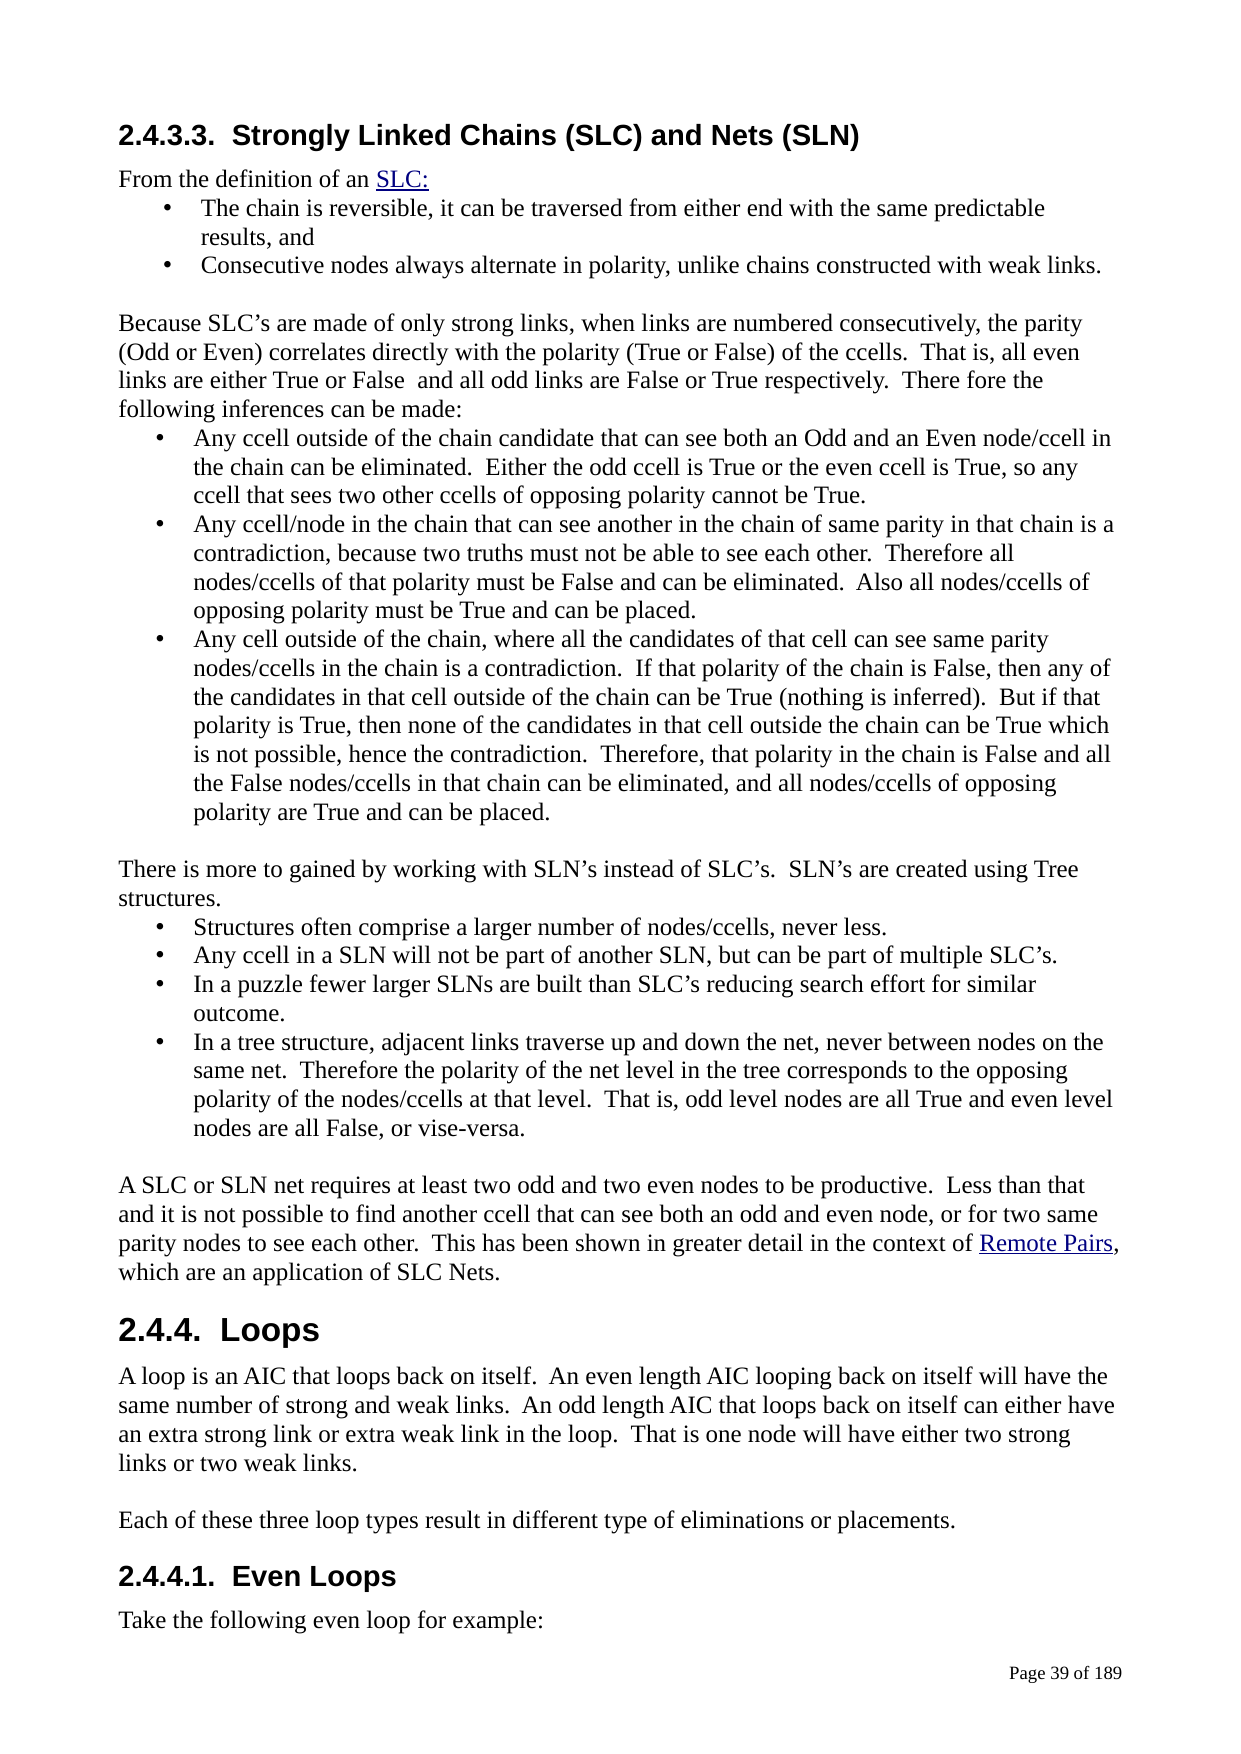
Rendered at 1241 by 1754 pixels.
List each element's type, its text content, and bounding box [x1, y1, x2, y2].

text There is more to gained by working with SLN’s instead of SLC’s. SLN’s are created using Tree structures. [118, 854, 1122, 912]
text A SLC or SLN net requires at least two odd and two even nodes to be productive. Less than that and it is not possible to find another ccell that can see both an odd and even node, or for two same parity nodes to see each other. This has been shown in greater detail in the context of Remote Pairs, which are an application of SLC Nets. [118, 1170, 1122, 1285]
text A loop is an AIC that loops back on itself. An even length AIC looping back on itself will have the same number of strong and weak links. An odd length AIC that loops back on itself can either have an extra strong link or extra weak link in the loop. That is one node will have either two strong links or two weak links. [118, 1361, 1122, 1476]
list In a puzzle fewer larger SLNs are built than SLC’s reducing search effort for similar outcome. [156, 969, 1122, 1027]
list Any cell outside of the chain, where all the candidates of that cell can see same parity nodes/ccells in the chain is a contradiction. If that polarity of the chain is False, then any of the candidates in that cell outside of the chain can be True (nothing is inferred). But if that polarity is True, then none of the candidates in that cell outside the chain can be True which is not possible, hence the contradiction. Therefore, that polarity in the chain is False and all the False nodes/ccells in that chain can be eliminated, and all nodes/ccells of opposing polarity are True and can be placed. [156, 624, 1122, 825]
list Structures often comprise a larger number of nodes/ccells, never less. [156, 912, 1122, 940]
subtitle Strongly Linked Chains (SLC) and Nets (SLN) [118, 118, 1122, 152]
list Any ccell/node in the chain that can see another in the chain of same parity in that chain is a contradiction, because two truths must not be able to see each other. Therefore all nodes/ccells of that polarity must be False and can be eliminated. Also all nodes/ccells of opposing polarity must be True and can be placed. [156, 509, 1122, 624]
list Consecutive nodes always alternate in polarity, unlike chains constructed with weak links. [163, 250, 1122, 279]
list In a tree structure, adjacent links traverse up and down the net, never between nodes on the same net. Therefore the polarity of the net level in the tree corresponds to the opposing polarity of the nodes/ccells at that level. That is, odd level nodes are all True and even level nodes are all False, or vise-versa. [156, 1027, 1122, 1142]
subtitle Loops [118, 1310, 1122, 1349]
list Any ccell outside of the chain candidate that can see both an Odd and an Even node/ccell in the chain can be eliminated. Either the odd ccell is True or the even ccell is True, so any ccell that sees two other ccells of opposing polarity cannot be True. [156, 423, 1122, 509]
subtitle Even Loops [118, 1559, 1122, 1592]
text Take the following even loop for example: [118, 1605, 1122, 1634]
list Any ccell in a SLN will not be part of another SLN, but can be part of multiple SLC’s. [156, 940, 1122, 969]
text Because SLC’s are made of only strong links, when links are numbered consecutively, the parity (Odd or Even) correlates directly with the polarity (True or False) of the ccells. That is, all even links are either True or False and all odd links are False or True respectively. There fore the following inferences can be made: [118, 308, 1122, 423]
list The chain is reversible, it can be traversed from either end with the same predictable results, and [163, 193, 1122, 250]
text From the definition of an SLC: [118, 164, 1122, 193]
text Each of these three loop types result in different type of eliminations or placements. [118, 1505, 1122, 1534]
